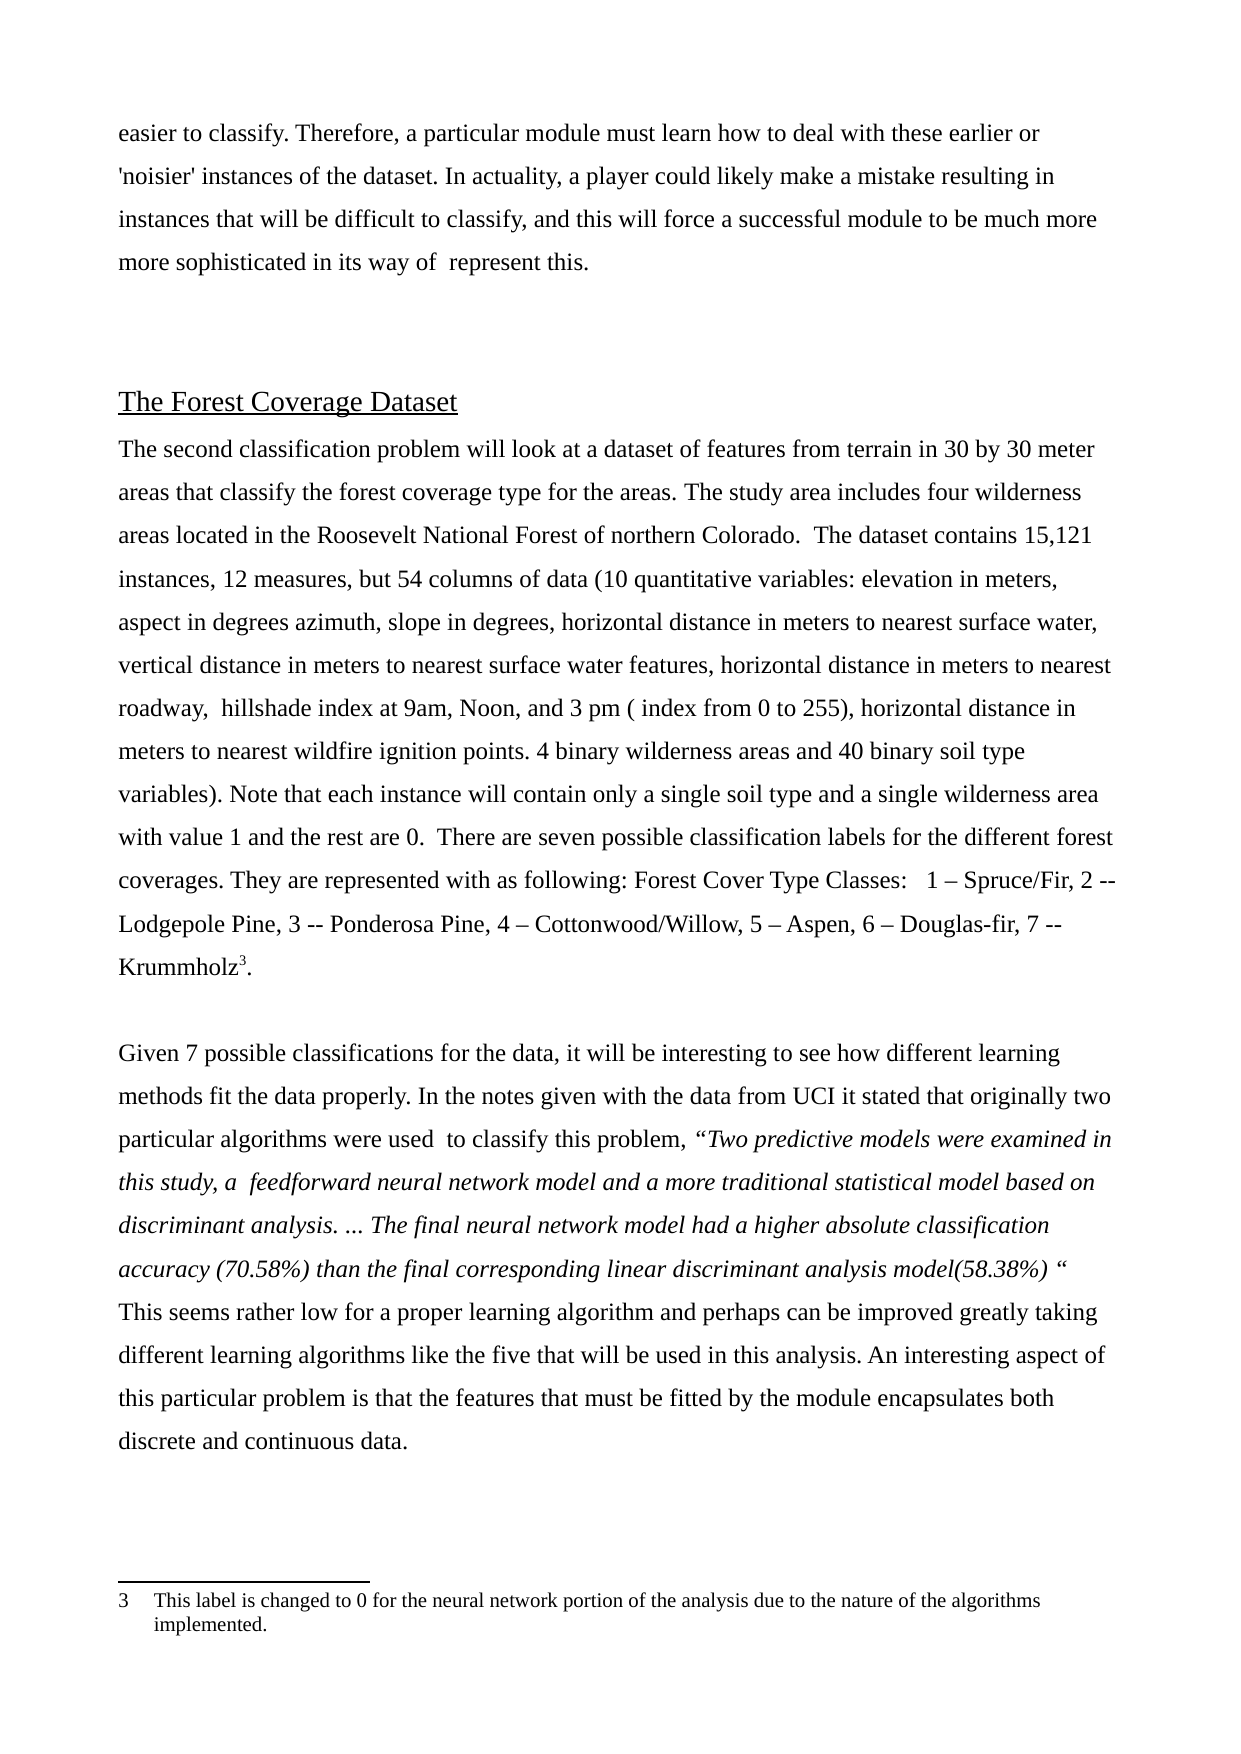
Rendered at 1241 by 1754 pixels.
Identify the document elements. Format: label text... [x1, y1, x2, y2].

text The second classification problem will look at a dataset of features from terrain in 30 by 30 meter areas that classify the forest coverage type for the areas. The study area includes four wilderness areas located in the Roosevelt National Forest of northern Colorado. The dataset contains 15,121 instances, 12 measures, but 54 columns of data (10 quantitative variables: elevation in meters, aspect in degrees azimuth, slope in degrees, horizontal distance in meters to nearest surface water, vertical distance in meters to nearest surface water features, horizontal distance in meters to nearest roadway, hillshade index at 9am, Noon, and 3 pm ( index from 0 to 255), horizontal distance in meters to nearest wildfire ignition points. 4 binary wilderness areas and 40 binary soil type variables). Note that each instance will contain only a single soil type and a single wilderness area with value 1 and the rest are 0. There are seven possible classification labels for the different forest coverages. They are represented with as following: Forest Cover Type Classes: 1 – Spruce/Fir, 2 -- Lodgepole Pine, 3 -- Ponderosa Pine, 4 – Cottonwood/Willow, 5 – Aspen, 6 – Douglas-fir, 7 -- Krummholz. [118, 434, 1122, 981]
text This label is changed to 0 for the neural network portion of the analysis due to the nature of the algorithms implemented. [118, 1588, 1122, 1636]
text The Forest Coverage Dataset [118, 384, 1122, 418]
text easier to classify. Therefore, a particular module must learn how to deal with these earlier or 'noisier' instances of the dataset. In actuality, a player could likely make a mistake resulting in instances that will be difficult to classify, and this will force a successful module to be much more more sophisticated in its way of represent this. [118, 118, 1122, 276]
text This seems rather low for a proper learning algorithm and perhaps can be improved greatly taking different learning algorithms like the five that will be used in this analysis. An interesting aspect of this particular problem is that the features that must be fitted by the module encapsulates both discrete and continuous data. [118, 1297, 1122, 1455]
text Given 7 possible classifications for the data, it will be interesting to see how different learning methods fit the data properly. In the notes given with the data from UCI it stated that originally two particular algorithms were used to classify this problem, “Two predictive models were examined in this study, a feedforward neural network model and a more traditional statistical model based on discriminant analysis. ... The final neural network model had a higher absolute classification accuracy (70.58%) than the final corresponding linear discriminant analysis model(58.38%) “ [118, 1038, 1122, 1282]
